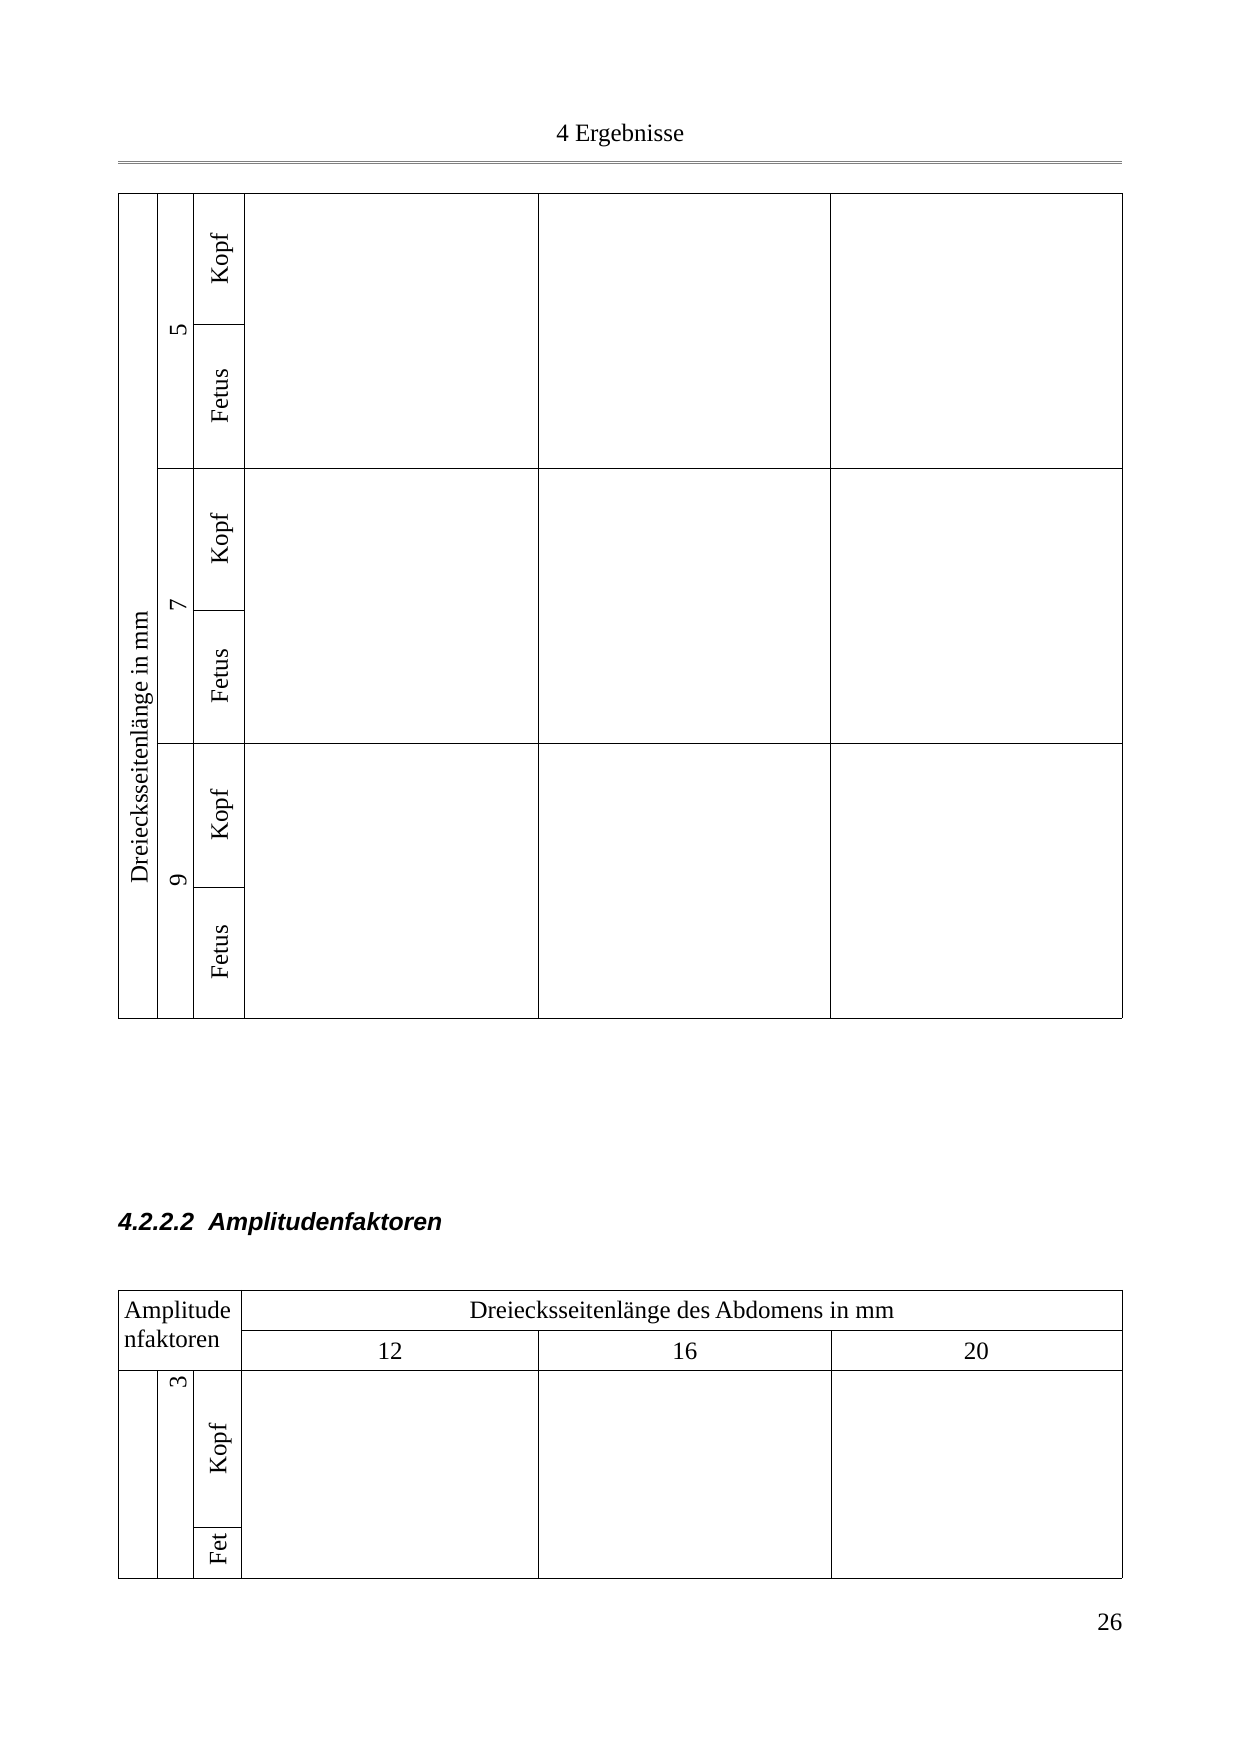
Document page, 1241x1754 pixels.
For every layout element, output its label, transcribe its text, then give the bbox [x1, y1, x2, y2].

subtitle Amplitudenfaktoren [118, 1207, 1122, 1236]
table_cell 3 [158, 1371, 193, 1577]
table_cell [831, 744, 1122, 1017]
table_cell [832, 1371, 1122, 1577]
table_cell Fetus [194, 888, 244, 1017]
table_cell Kopf [194, 469, 244, 609]
table_cell [831, 194, 1122, 468]
table_cell 12 [242, 1331, 538, 1370]
table_header Amplitudenfaktoren [119, 1291, 241, 1370]
table_cell [831, 469, 1122, 743]
table_cell Dreiecksseitenlänge in mm [119, 194, 157, 1017]
table_cell Kopf [194, 1371, 241, 1527]
table_header Dreiecksseitenlänge des Abdomens in mm [242, 1291, 1122, 1330]
table_cell 20 [832, 1331, 1122, 1370]
table_cell Fetus [194, 611, 244, 743]
table_cell [539, 744, 830, 1017]
table_cell [242, 1371, 538, 1577]
table_cell 16 [539, 1331, 831, 1370]
table_cell Fetus [194, 325, 244, 468]
table_cell 7 [158, 469, 193, 743]
table_cell [245, 194, 538, 468]
table_cell [539, 469, 830, 743]
table_cell Kopf [194, 194, 244, 324]
table_cell 9 [158, 744, 193, 1017]
table_cell [539, 1371, 831, 1577]
table_cell [539, 194, 830, 468]
table_cell [245, 744, 538, 1017]
table_cell [245, 469, 538, 743]
table_cell Kopf [194, 744, 244, 887]
table_cell Fet [194, 1528, 241, 1577]
table_cell [119, 1371, 157, 1577]
table_cell 5 [158, 194, 193, 468]
